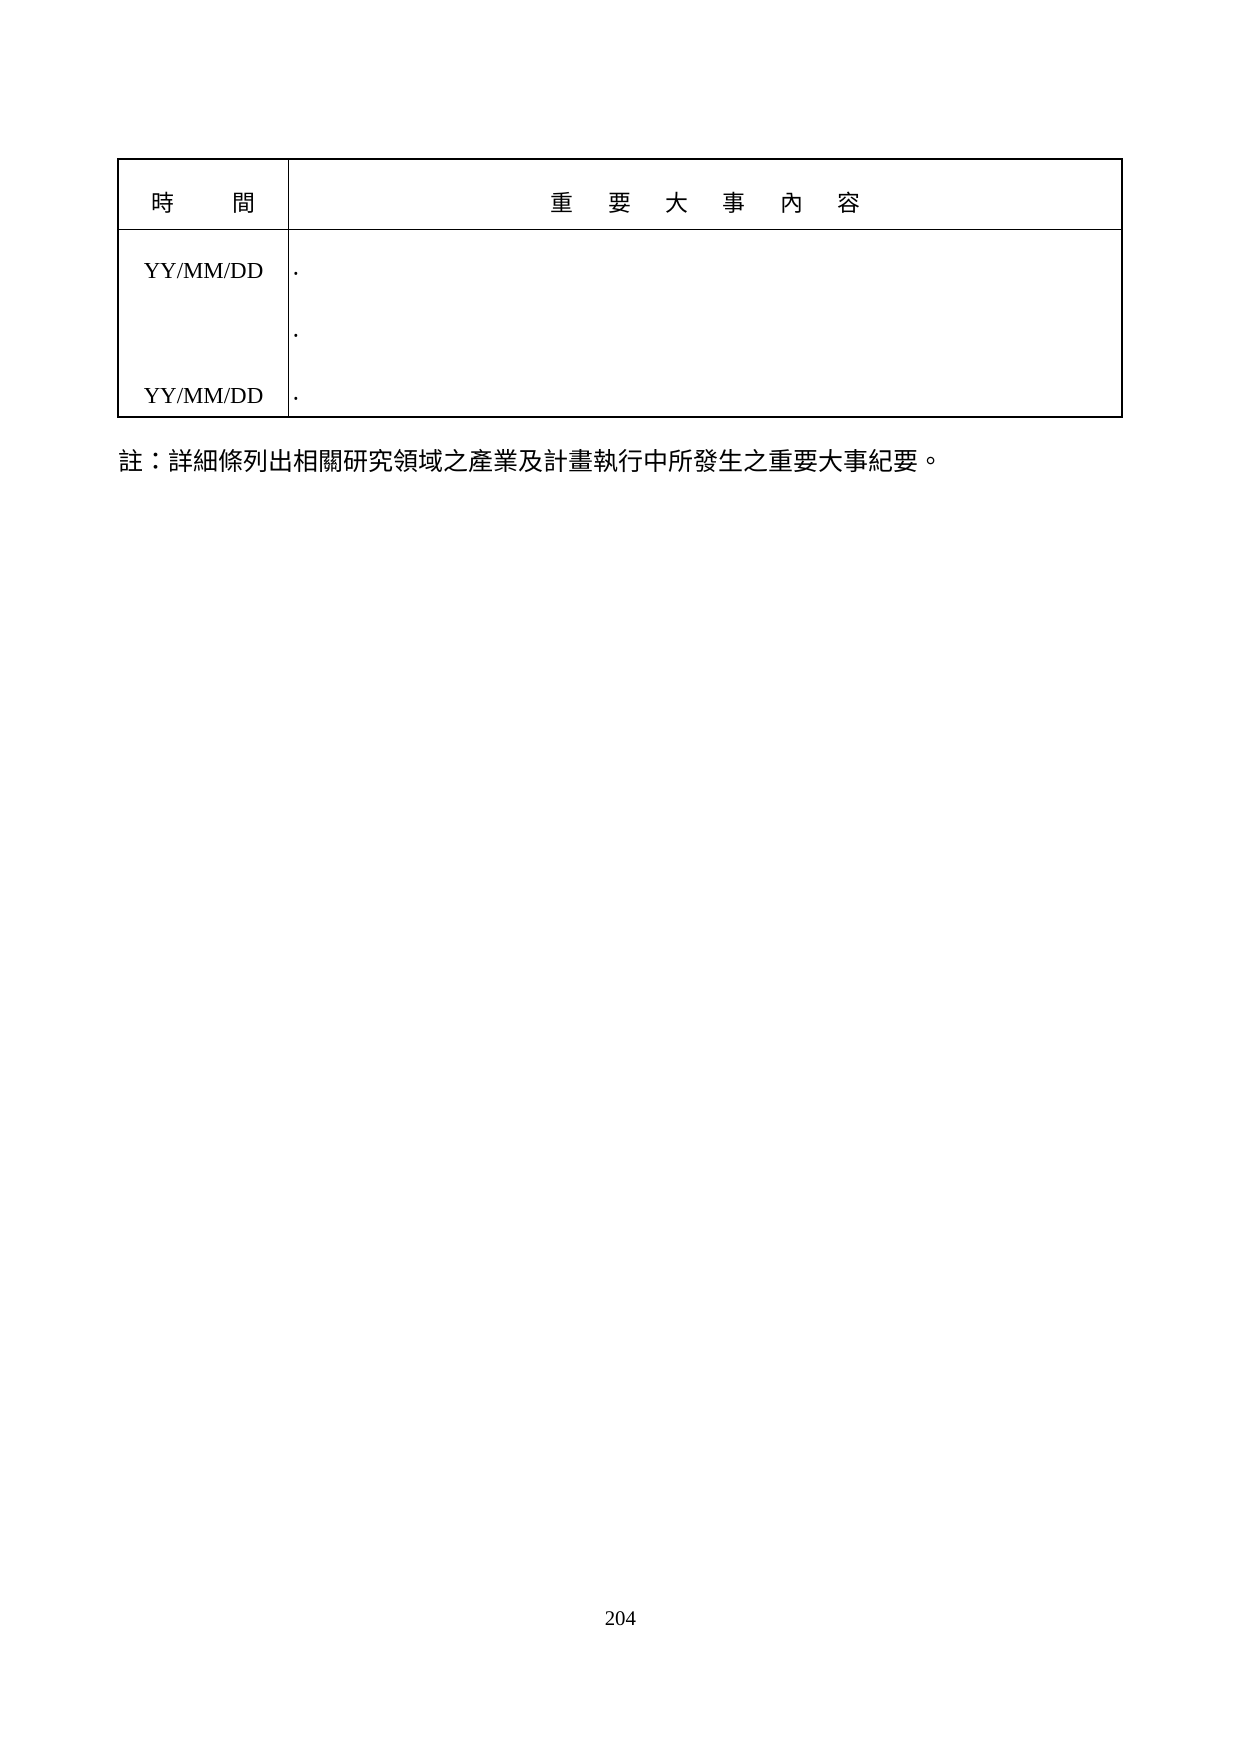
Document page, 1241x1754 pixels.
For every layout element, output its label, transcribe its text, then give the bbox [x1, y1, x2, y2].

text 註：詳細條列出相關研究領域之產業及計畫執行中所發生之重要大事紀要。 [118, 418, 1122, 480]
table_cell ‧ [289, 230, 1121, 291]
table_cell YY/MM/DD [119, 230, 288, 291]
table_cell [119, 291, 288, 353]
table_cell ‧ [289, 354, 1121, 416]
table_cell YY/MM/DD [119, 354, 288, 416]
table_cell ‧ [289, 291, 1121, 353]
table_header 時 間 [119, 160, 288, 228]
table_header 重 要 大 事 內 容 [289, 160, 1121, 228]
